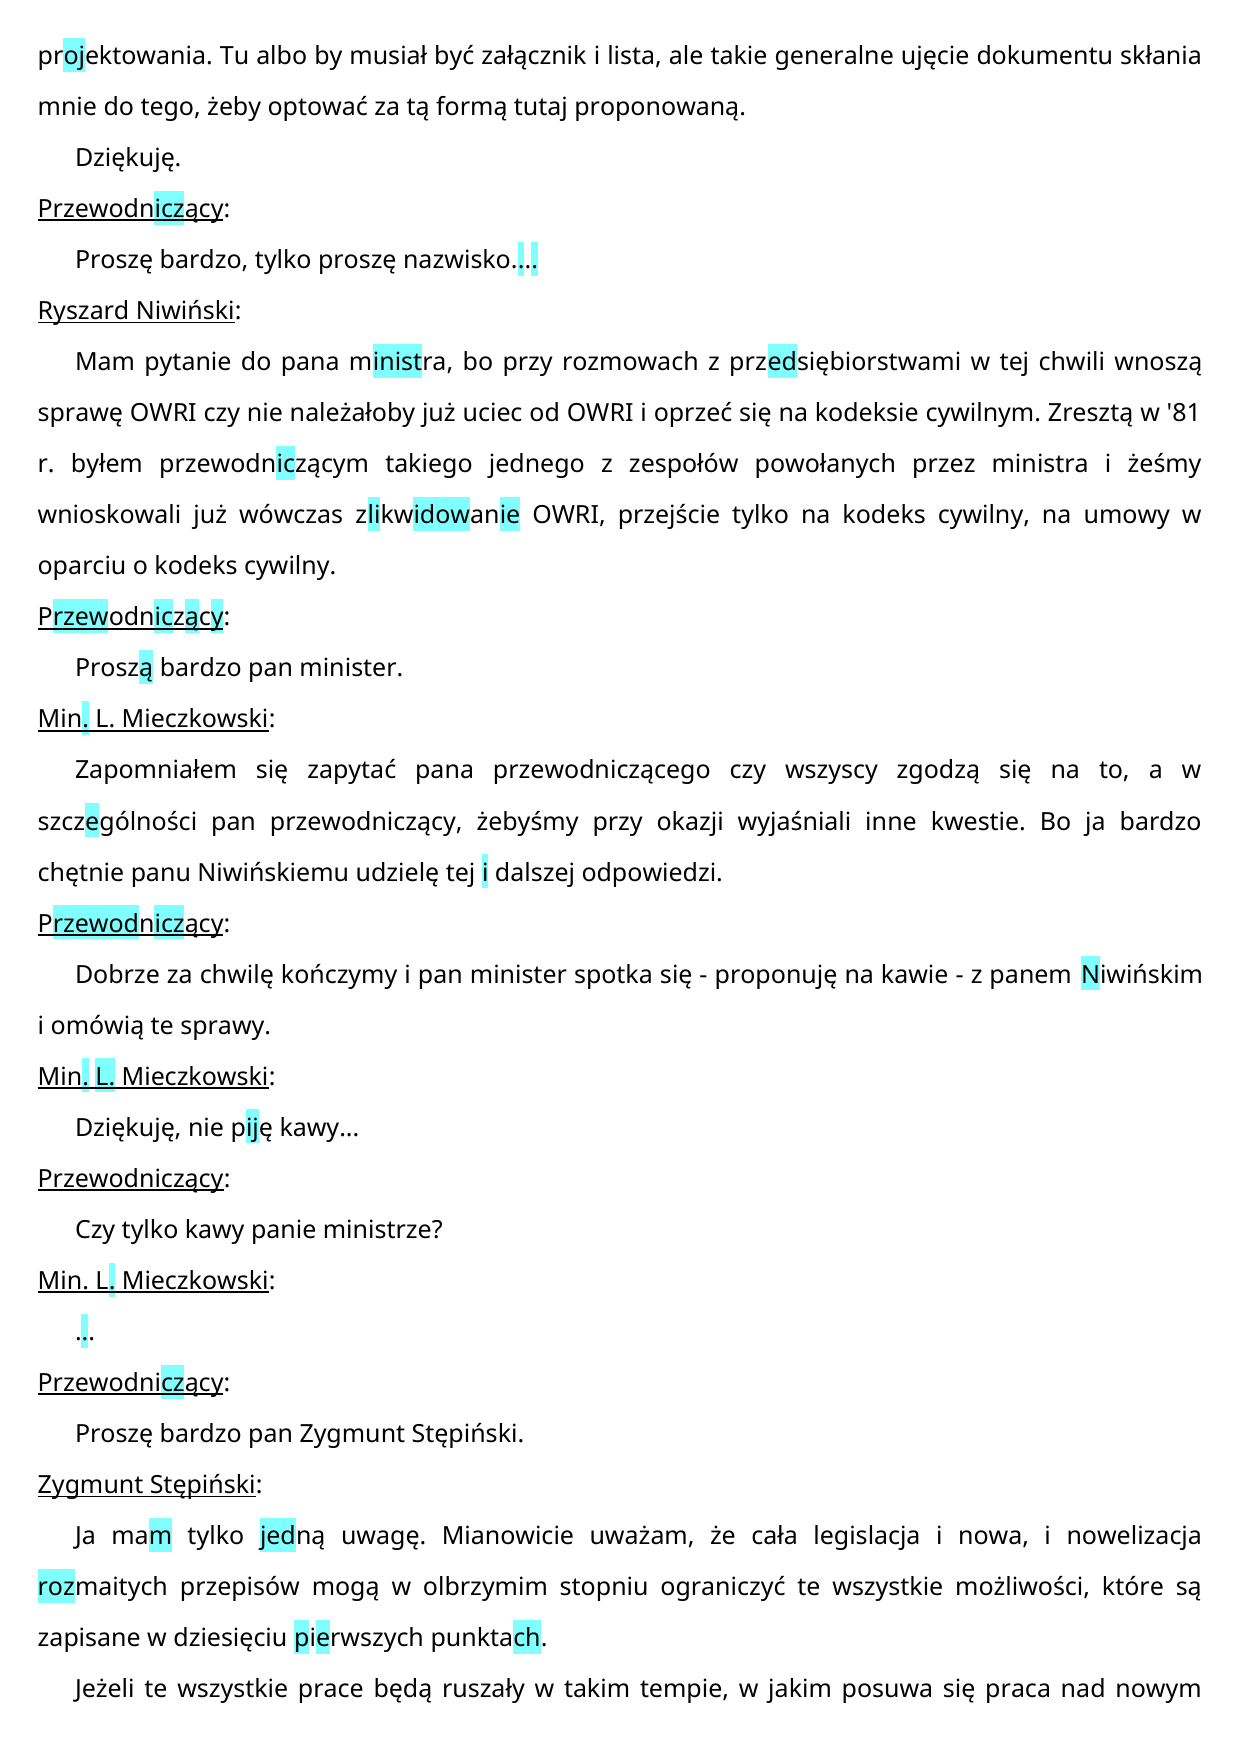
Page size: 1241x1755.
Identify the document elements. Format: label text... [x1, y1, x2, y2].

text Ja mam tylko jedną uwagę. Mianowicie uważam, że cała legislacja i nowa, i nowelizacja rozmaitych przepisów mogą w olbrzymim stopniu ograniczyć te wszystkie możliwości, które są zapisane w dziesięciu pierwszych punktach. [37, 1518, 1203, 1654]
text Dziękuję, nie piję kawy... [37, 1109, 1203, 1143]
text Przewodniczący: [37, 1364, 1203, 1399]
text projektowania. Tu albo by musiał być załącznik i lista, ale takie generalne ujęcie dokumentu skłania mnie do tego, żeby optować za tą formą tutaj proponowaną. [37, 37, 1203, 123]
text Zygmunt Stępiński: [37, 1467, 1203, 1501]
text Przewodniczący: [37, 1160, 1203, 1194]
text Jeżeli te wszystkie prace będą ruszały w takim tempie, w jakim posuwa się praca nad nowym [37, 1671, 1203, 1705]
text Ryszard Niwiński: [37, 293, 1203, 327]
text Przewodniczący: [37, 191, 1203, 225]
text Min. L. Mieczkowski: [37, 1262, 1203, 1297]
text Dziękuję. [37, 139, 1203, 174]
text Dobrze za chwilę kończymy i pan minister spotka się - proponuję na kawie - z panem Niwińskim i omówią te sprawy. [37, 956, 1203, 1041]
text Proszę bardzo pan Zygmunt Stępiński. [37, 1416, 1203, 1450]
text Mam pytanie do pana ministra, bo przy rozmowach z przedsiębiorstwami w tej chwili wnoszą sprawę OWRI czy nie należałoby już uciec od OWRI i oprzeć się na kodeksie cywilnym. Zresztą w '81 r. byłem przewodniczącym takiego jednego z zespołów powołanych przez ministra i żeśmy wnioskowali już wówczas zlikwidowanie OWRI, przejście tylko na kodeks cywilny, na umowy w oparciu o kodeks cywilny. [37, 344, 1203, 582]
text Min. L. Mieczkowski: [37, 701, 1203, 735]
text Czy tylko kawy panie ministrze? [37, 1211, 1203, 1246]
text Przewodniczący: [37, 905, 1203, 939]
text Min. L. Mieczkowski: [37, 1058, 1203, 1092]
text Proszą bardzo pan minister. [37, 650, 1203, 684]
text Zapomniałem się zapytać pana przewodniczącego czy wszyscy zgodzą się na to, a w szczególności pan przewodniczący, żebyśmy przy okazji wyjaśniali inne kwestie. Bo ja bardzo chętnie panu Niwińskiemu udzielę tej i dalszej odpowiedzi. [37, 752, 1203, 888]
text Przewodniczący: [37, 599, 1203, 633]
text Proszę bardzo, tylko proszę nazwisko.... [37, 242, 1203, 276]
text ... [37, 1313, 1203, 1348]
